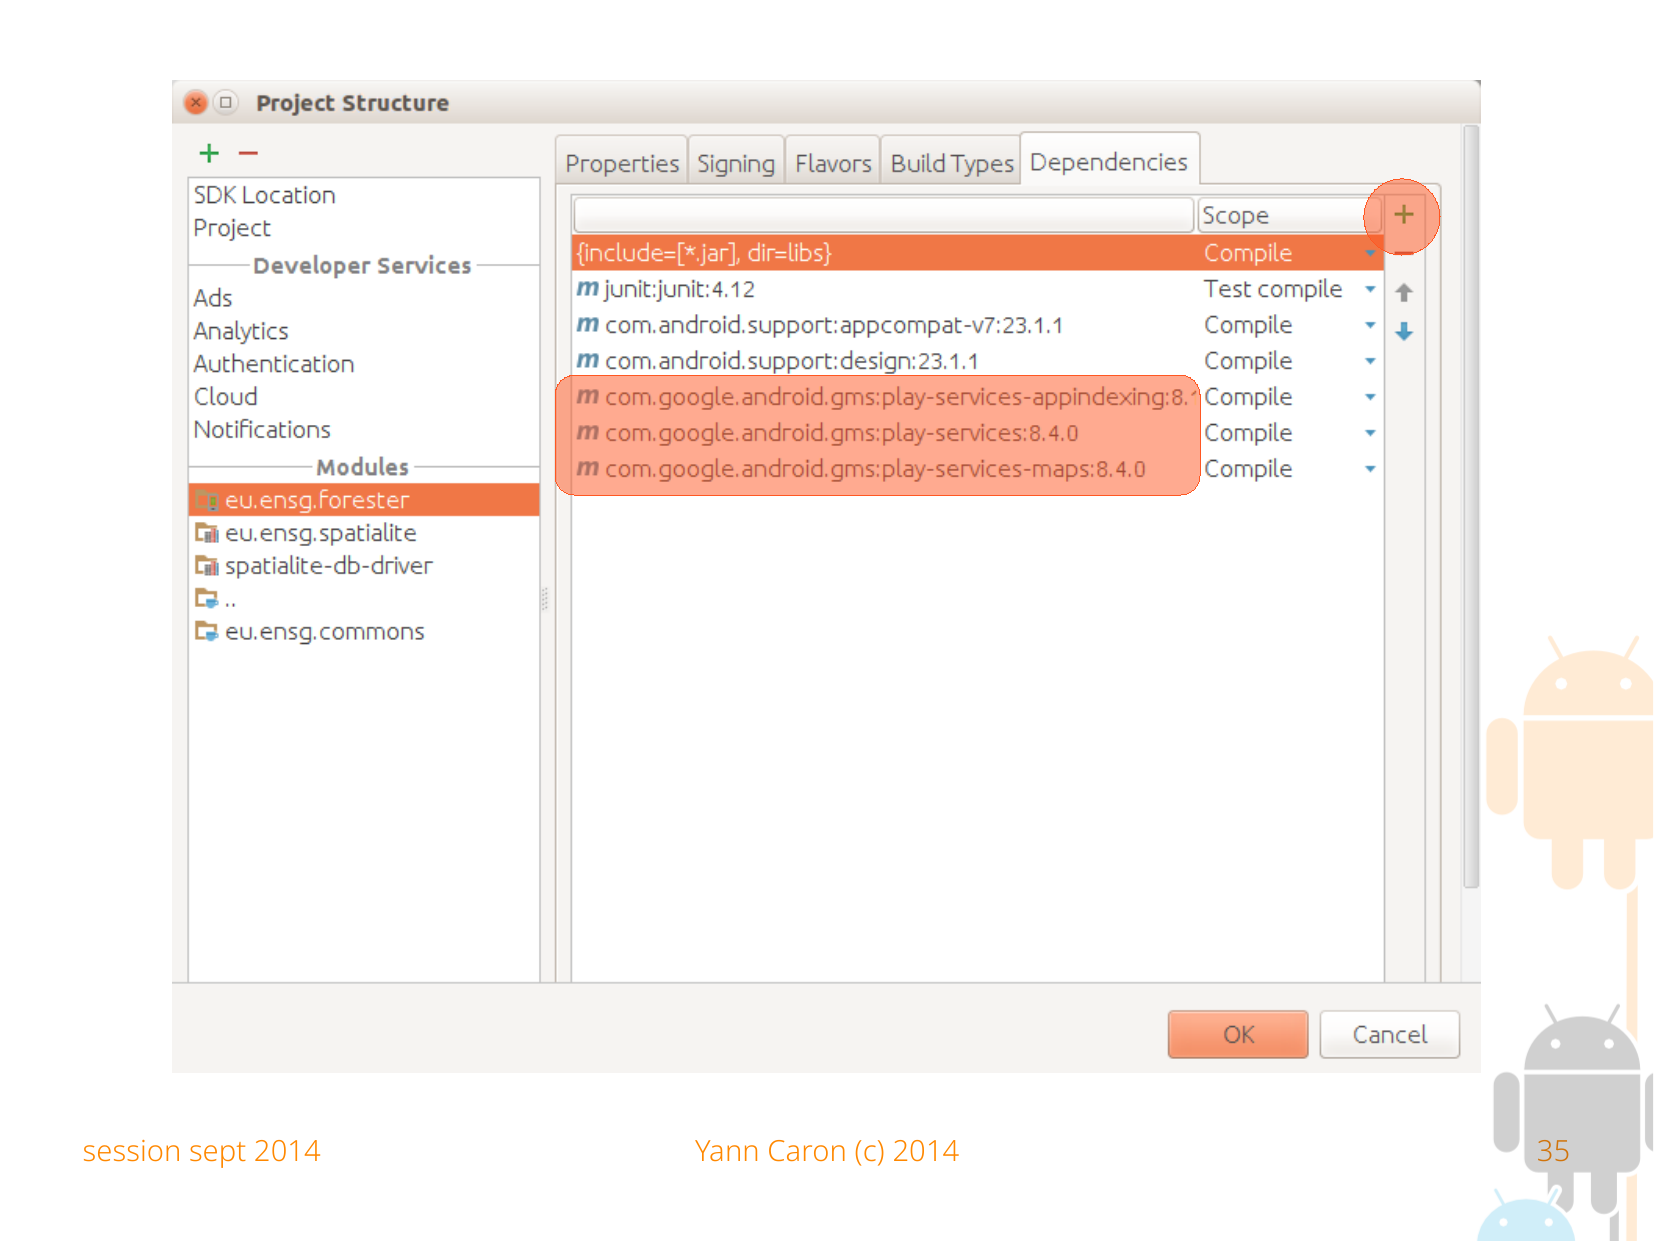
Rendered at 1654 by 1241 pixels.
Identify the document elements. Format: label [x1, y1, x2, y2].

text_box [555, 375, 1201, 496]
text_box [1363, 178, 1441, 256]
picture [172, 80, 1654, 1241]
